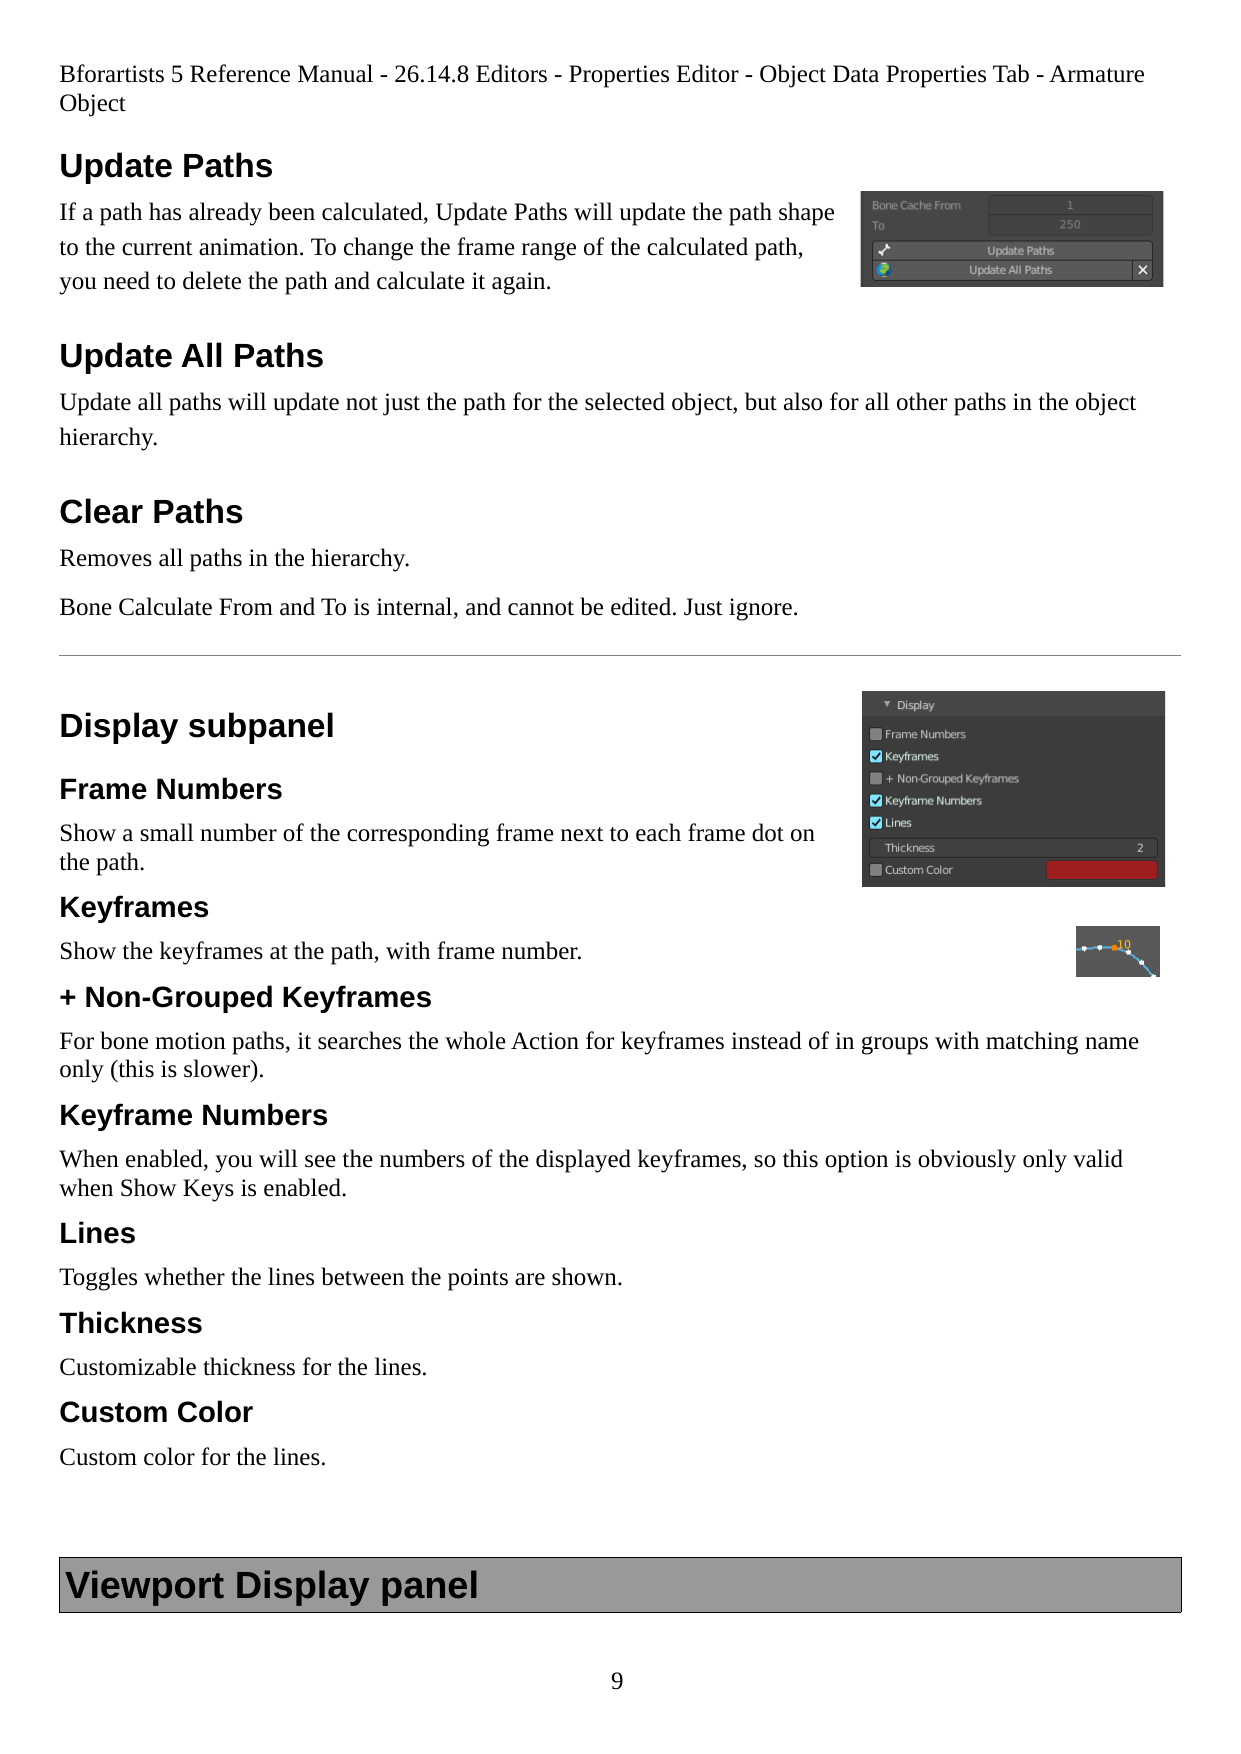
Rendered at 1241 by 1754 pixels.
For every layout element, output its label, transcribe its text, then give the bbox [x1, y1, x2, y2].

text Show the keyframes at the path, with frame number. [59, 936, 1076, 965]
subtitle Update Paths [59, 146, 1181, 185]
subtitle Thickness [59, 1306, 1181, 1339]
subtitle [1166, 706, 1181, 744]
subtitle Lines [59, 1216, 1181, 1250]
text For bone motion paths, it searches the whole Action for keyframes instead of in groups with matching name only (this is slower). [59, 1026, 1181, 1083]
text Bone Calculate From and To is internal, and cannot be edited. Just ignore. [59, 592, 1181, 621]
subtitle Custom Color [59, 1395, 1181, 1429]
text Show a small number of the corresponding frame next to each frame dot on the path. [59, 818, 862, 875]
picture [1076, 926, 1160, 977]
subtitle Frame Numbers [59, 772, 862, 805]
subtitle Display subpanel [59, 706, 862, 744]
subtitle + Non-Grouped Keyframes [59, 979, 1181, 1013]
subtitle Clear Paths [59, 492, 1181, 530]
text When enabled, you will see the numbers of the displayed keyframes, so this option is obviously only valid when Show Keys is enabled. [59, 1144, 1181, 1202]
picture [862, 691, 1166, 887]
text Removes all paths in the hierarchy. [59, 543, 1181, 571]
subtitle Update All Paths [59, 336, 1181, 375]
text Custom color for the lines. [59, 1442, 1181, 1470]
text Customizable thickness for the lines. [59, 1352, 1181, 1381]
picture [860, 191, 1164, 287]
subtitle Keyframe Numbers [59, 1098, 1181, 1132]
text If a path has already been calculated, Update Paths will update the path shape to the current animation. To change the frame range of the calculated path, you need to delete the path and calculate it again. [59, 197, 1181, 295]
subtitle [1166, 772, 1181, 805]
text Toggles whether the lines between the points are shown. [59, 1262, 1181, 1291]
table_header Viewport Display panel [60, 1558, 1181, 1612]
subtitle Keyframes [59, 890, 1181, 924]
text Update all paths will update not just the path for the selected object, but also for all other paths in the object hierarchy. [59, 387, 1181, 450]
